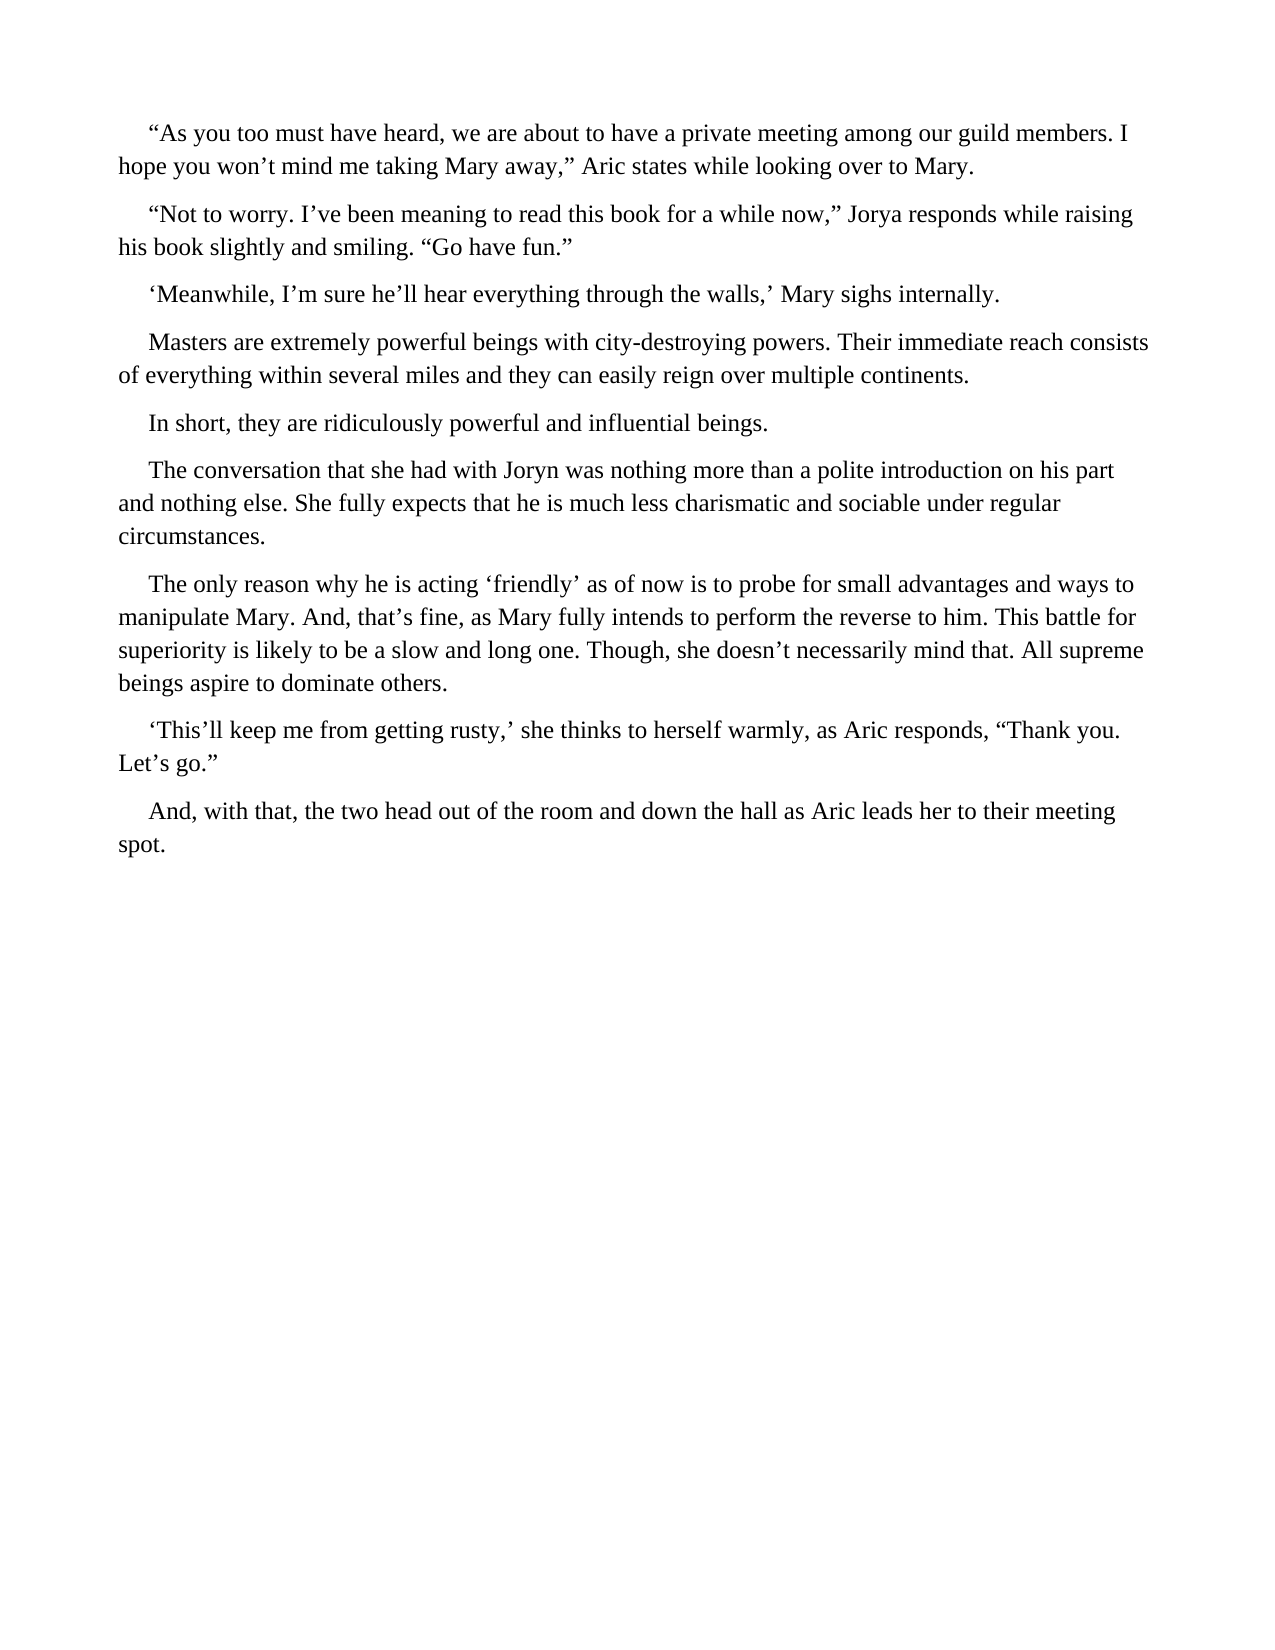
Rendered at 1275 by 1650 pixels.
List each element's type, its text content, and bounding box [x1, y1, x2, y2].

text And, with that, the two head out of the room and down the hall as Aric leads her to their meeting spot. [118, 796, 1157, 858]
text In short, they are ridiculously powerful and influential beings. [118, 408, 1157, 436]
text The only reason why he is acting ‘friendly’ as of now is to probe for small advantages and ways to manipulate Mary. And, that’s fine, as Mary fully intends to perform the reverse to him. This battle for superiority is likely to be a slow and long one. Though, she doesn’t necessarily mind that. All supreme beings aspire to dominate others. [118, 569, 1157, 697]
text ‘Meanwhile, I’m sure he’ll hear everything through the walls,’ Mary sighs internally. [118, 279, 1157, 308]
text “Not to worry. I’ve been meaning to read this book for a while now,” Jorya responds while raising his book slightly and smiling. “Go have fun.” [118, 199, 1157, 261]
text ‘This’ll keep me from getting rusty,’ she thinks to herself warmly, as Aric responds, “Thank you. Let’s go.” [118, 716, 1157, 777]
text Masters are extremely powerful beings with city-destroying powers. Their immediate reach consists of everything within several miles and they can easily reign over multiple continents. [118, 327, 1157, 389]
text The conversation that she had with Joryn was nothing more than a polite introduction on his part and nothing else. She fully expects that he is much less charismatic and sociable under regular circumstances. [118, 455, 1157, 550]
text “As you too must have heard, we are about to have a private meeting among our guild members. I hope you won’t mind me taking Mary away,” Aric states while looking over to Mary. [118, 118, 1157, 180]
